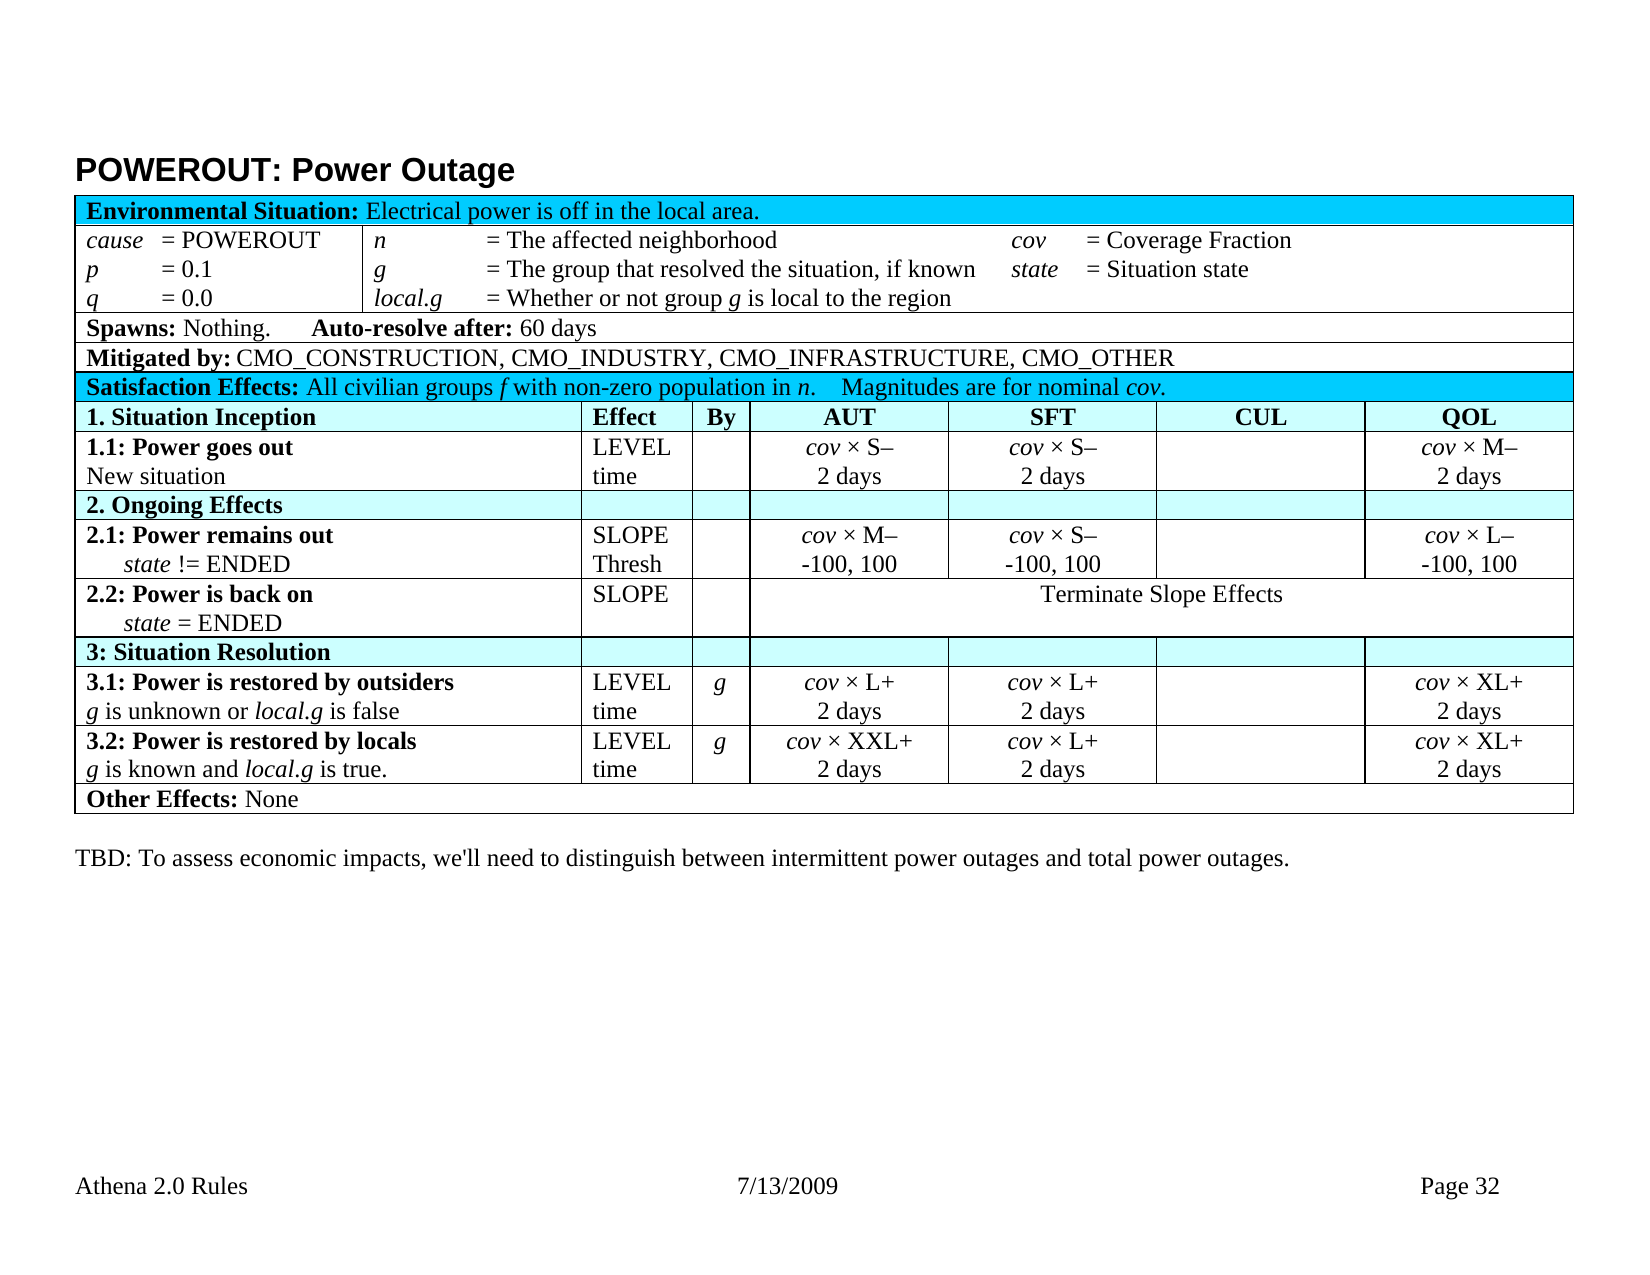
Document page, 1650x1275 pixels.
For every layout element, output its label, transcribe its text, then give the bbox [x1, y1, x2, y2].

table_cell 1.1: Power goes out New situation [76, 432, 581, 489]
table_cell [1157, 667, 1364, 725]
table_cell [693, 491, 749, 519]
table_cell 2. Ongoing Effects [76, 491, 581, 519]
table_header Environmental Situation: Electrical power is off in the local area. [76, 196, 1573, 224]
table_cell [751, 491, 948, 519]
table_cell AUT [751, 402, 948, 431]
table_cell cov × L+ 2 days [949, 726, 1156, 783]
table_cell [751, 638, 948, 666]
text POWEROUT: Power Outage [75, 150, 1575, 188]
table_cell [582, 491, 692, 519]
table_cell g [693, 667, 749, 725]
table_cell LEVEL time [582, 726, 692, 783]
table_cell [693, 432, 749, 489]
table_cell [1157, 491, 1364, 519]
table_cell Terminate Slope Effects [751, 579, 1573, 636]
table_cell [693, 579, 749, 636]
table_cell cov × L+ 2 days [751, 667, 948, 725]
table_cell 3.2: Power is restored by locals g is known and local.g is true. [76, 726, 581, 783]
table_cell cov × XL+ 2 days [1366, 726, 1573, 783]
table_cell [1157, 432, 1364, 489]
table_cell cov × S– -100, 100 [949, 520, 1156, 578]
table_cell 3: Situation Resolution [76, 638, 581, 666]
table_cell [949, 491, 1156, 519]
table_cell cov × XXL+ 2 days [751, 726, 948, 783]
table_cell [1366, 491, 1573, 519]
table_cell [693, 520, 749, 578]
table_cell Spawns: Nothing. Auto-resolve after: 60 days [76, 313, 1573, 342]
table_cell Mitigated by: CMO_CONSTRUCTION, CMO_INDUSTRY, CMO_INFRASTRUCTURE, CMO_OTHER [76, 343, 1573, 371]
table_cell n = The affected neighborhood cov = Coverage Fraction g = The group that resolved the situation, if known state = Situation state local.g = Whether or not group g is local to the region [363, 226, 1573, 312]
table_cell [582, 638, 692, 666]
table_cell [1157, 726, 1364, 783]
table_cell 1. Situation Inception [76, 402, 581, 431]
table_cell cov × M– -100, 100 [751, 520, 948, 578]
table_cell g [693, 726, 749, 783]
table_cell 2.1: Power remains out state != ENDED [76, 520, 581, 578]
table_cell cov × S– 2 days [949, 432, 1156, 489]
table_cell By [693, 402, 749, 431]
table_cell [1366, 638, 1573, 666]
table_cell LEVEL time [582, 432, 692, 489]
table_cell Effect [582, 402, 692, 431]
table_cell cov × XL+ 2 days [1366, 667, 1573, 725]
table_cell LEVEL time [582, 667, 692, 725]
table_cell [1157, 520, 1364, 578]
table_cell [1157, 638, 1364, 666]
table_cell QOL [1366, 402, 1573, 431]
table_cell 3.1: Power is restored by outsiders g is unknown or local.g is false [76, 667, 581, 725]
table_cell 2.2: Power is back on state = ENDED [76, 579, 581, 636]
table_cell [949, 638, 1156, 666]
table_cell SLOPE [582, 579, 692, 636]
table_cell SFT [949, 402, 1156, 431]
table_cell cov × L+ 2 days [949, 667, 1156, 725]
table_cell [693, 638, 749, 666]
text TBD: To assess economic impacts, we'll need to distinguish between intermittent power outages and total power outages. [75, 843, 1575, 872]
table_cell Other Effects: None [76, 784, 1573, 813]
table_cell Satisfaction Effects: All civilian groups f with non-zero population in n. Magnitudes are for nominal cov. [76, 373, 1573, 401]
table_cell cov × S– 2 days [751, 432, 948, 489]
table_cell CUL [1157, 402, 1364, 431]
table_cell cov × M– 2 days [1366, 432, 1573, 489]
table_cell SLOPE Thresh [582, 520, 692, 578]
table_cell cov × L– -100, 100 [1366, 520, 1573, 578]
table_cell cause = POWEROUT p = 0.1 q = 0.0 [76, 226, 362, 312]
